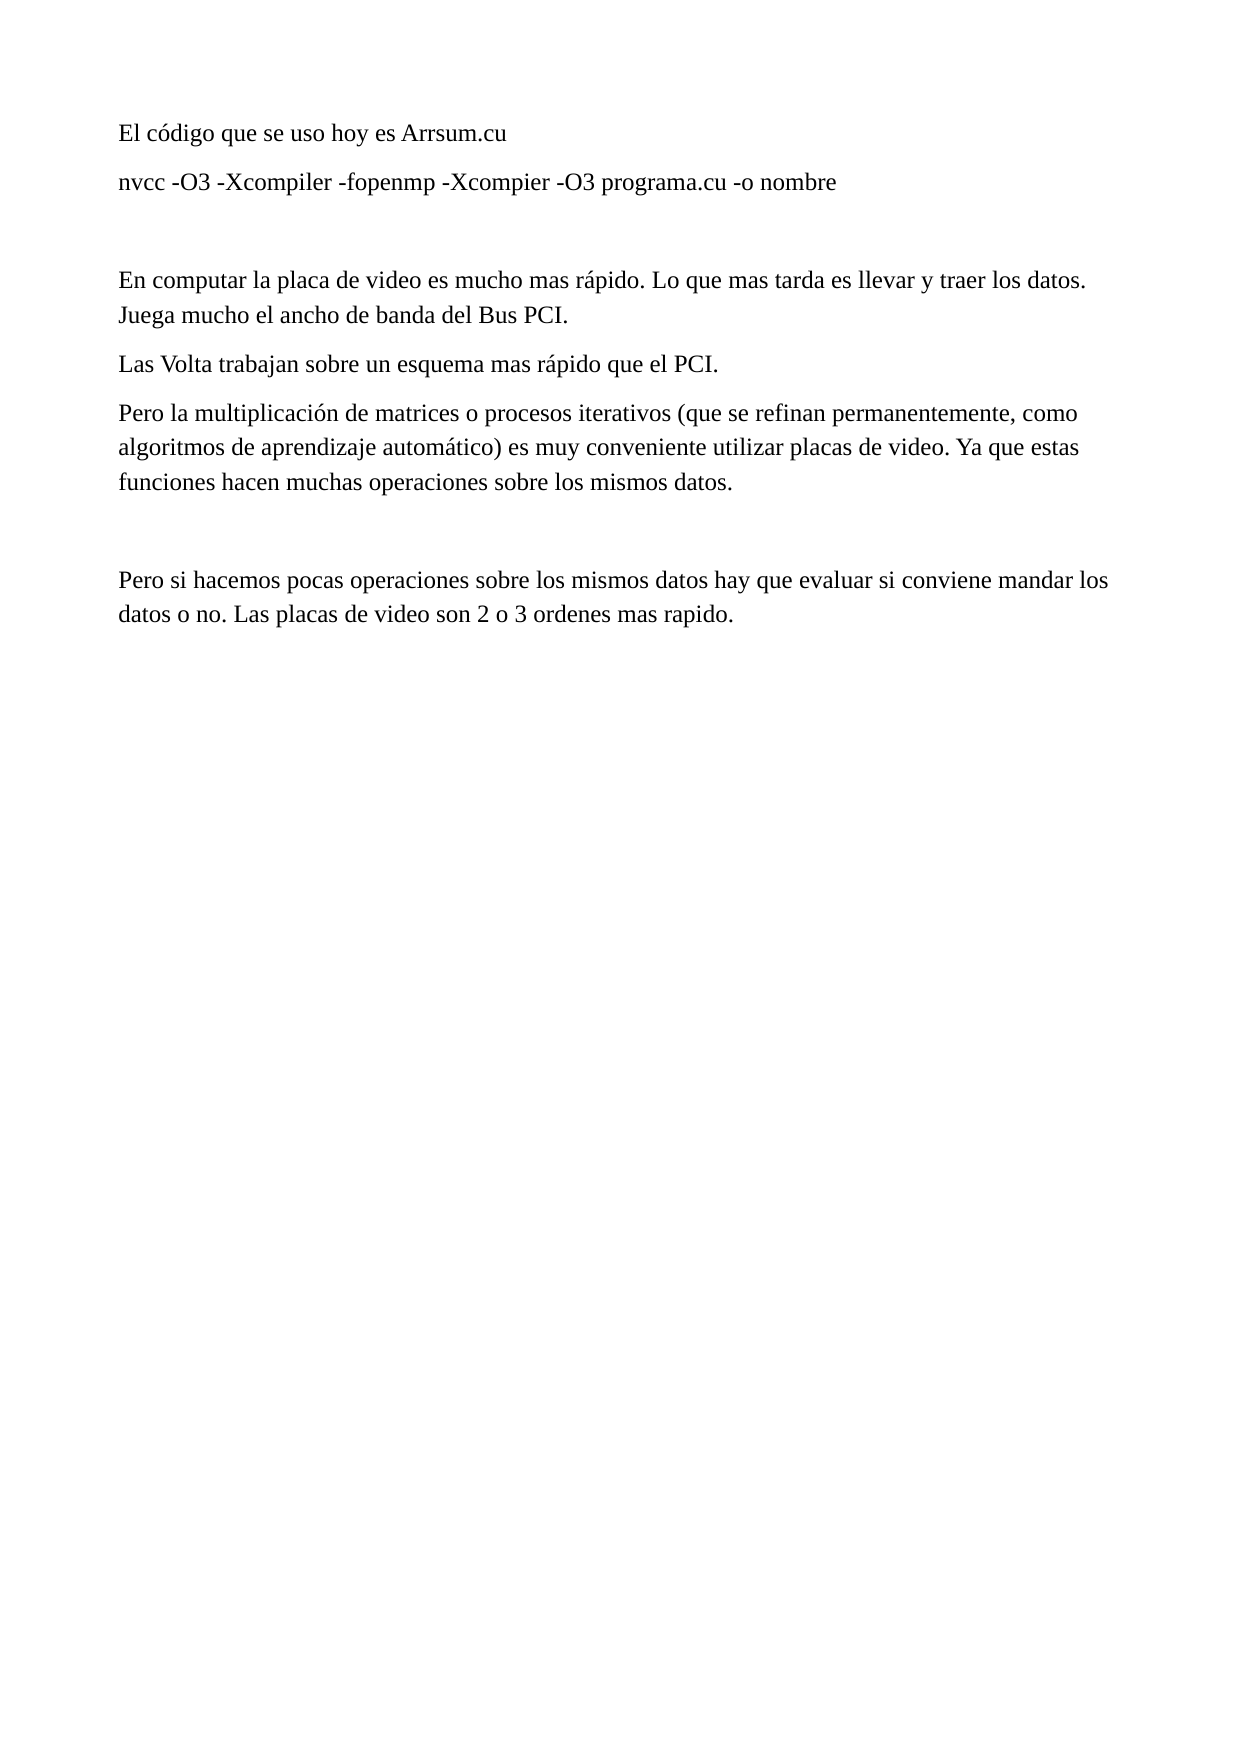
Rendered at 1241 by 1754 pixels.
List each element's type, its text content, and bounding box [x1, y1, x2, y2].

text Pero la multiplicación de matrices o procesos iterativos (que se refinan permanentemente, como algoritmos de aprendizaje automático) es muy conveniente utilizar placas de video. Ya que estas funciones hacen muchas operaciones sobre los mismos datos. [118, 398, 1122, 496]
text Pero si hacemos pocas operaciones sobre los mismos datos hay que evaluar si conviene mandar los datos o no. Las placas de video son 2 o 3 ordenes mas rapido. [118, 565, 1122, 628]
text nvcc -O3 -Xcompiler -fopenmp -Xcompier -O3 programa.cu -o nombre [118, 167, 1122, 196]
text En computar la placa de video es mucho mas rápido. Lo que mas tarda es llevar y traer los datos. Juega mucho el ancho de banda del Bus PCI. [118, 265, 1122, 328]
text Las Volta trabajan sobre un esquema mas rápido que el PCI. [118, 349, 1122, 378]
text El código que se uso hoy es Arrsum.cu [118, 118, 1122, 147]
